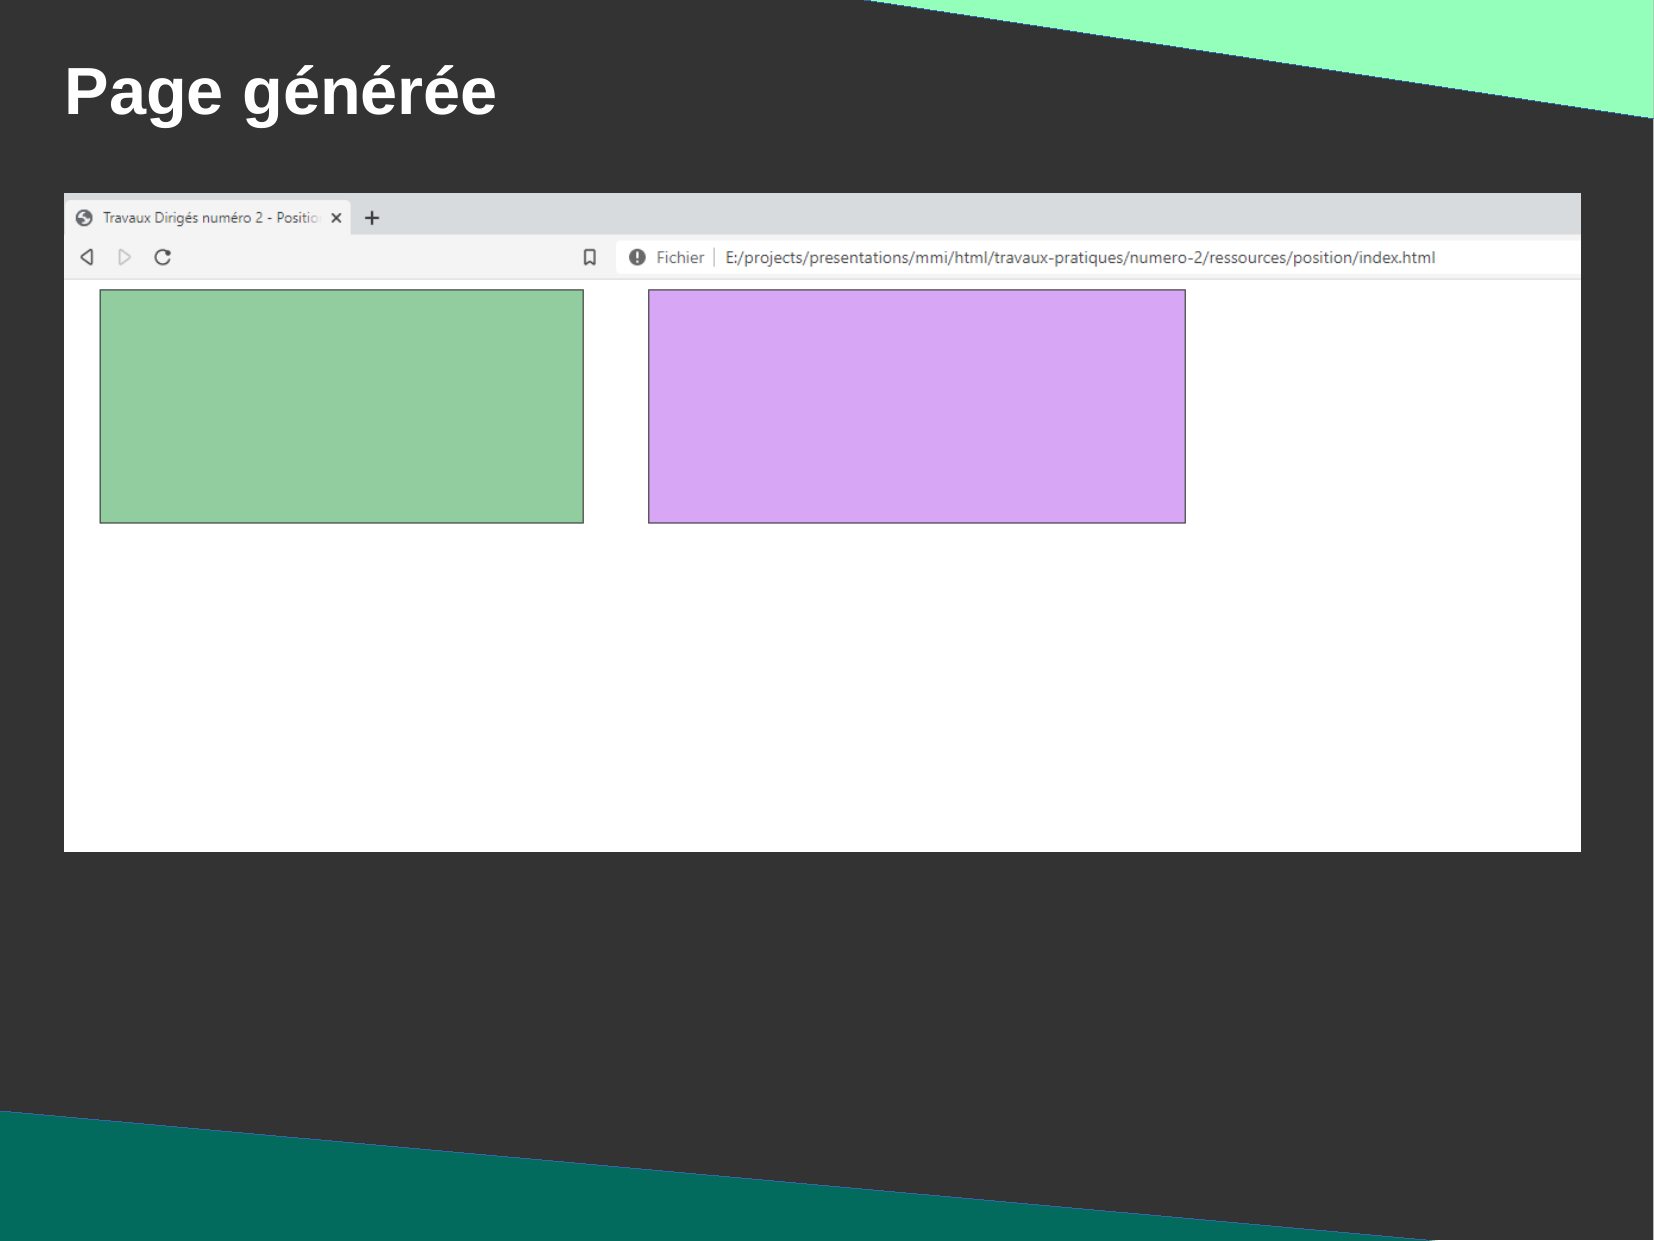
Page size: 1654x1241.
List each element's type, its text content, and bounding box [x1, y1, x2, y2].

picture [64, 193, 1581, 852]
title Page générée [64, 54, 1553, 157]
text_box [864, 0, 1654, 119]
